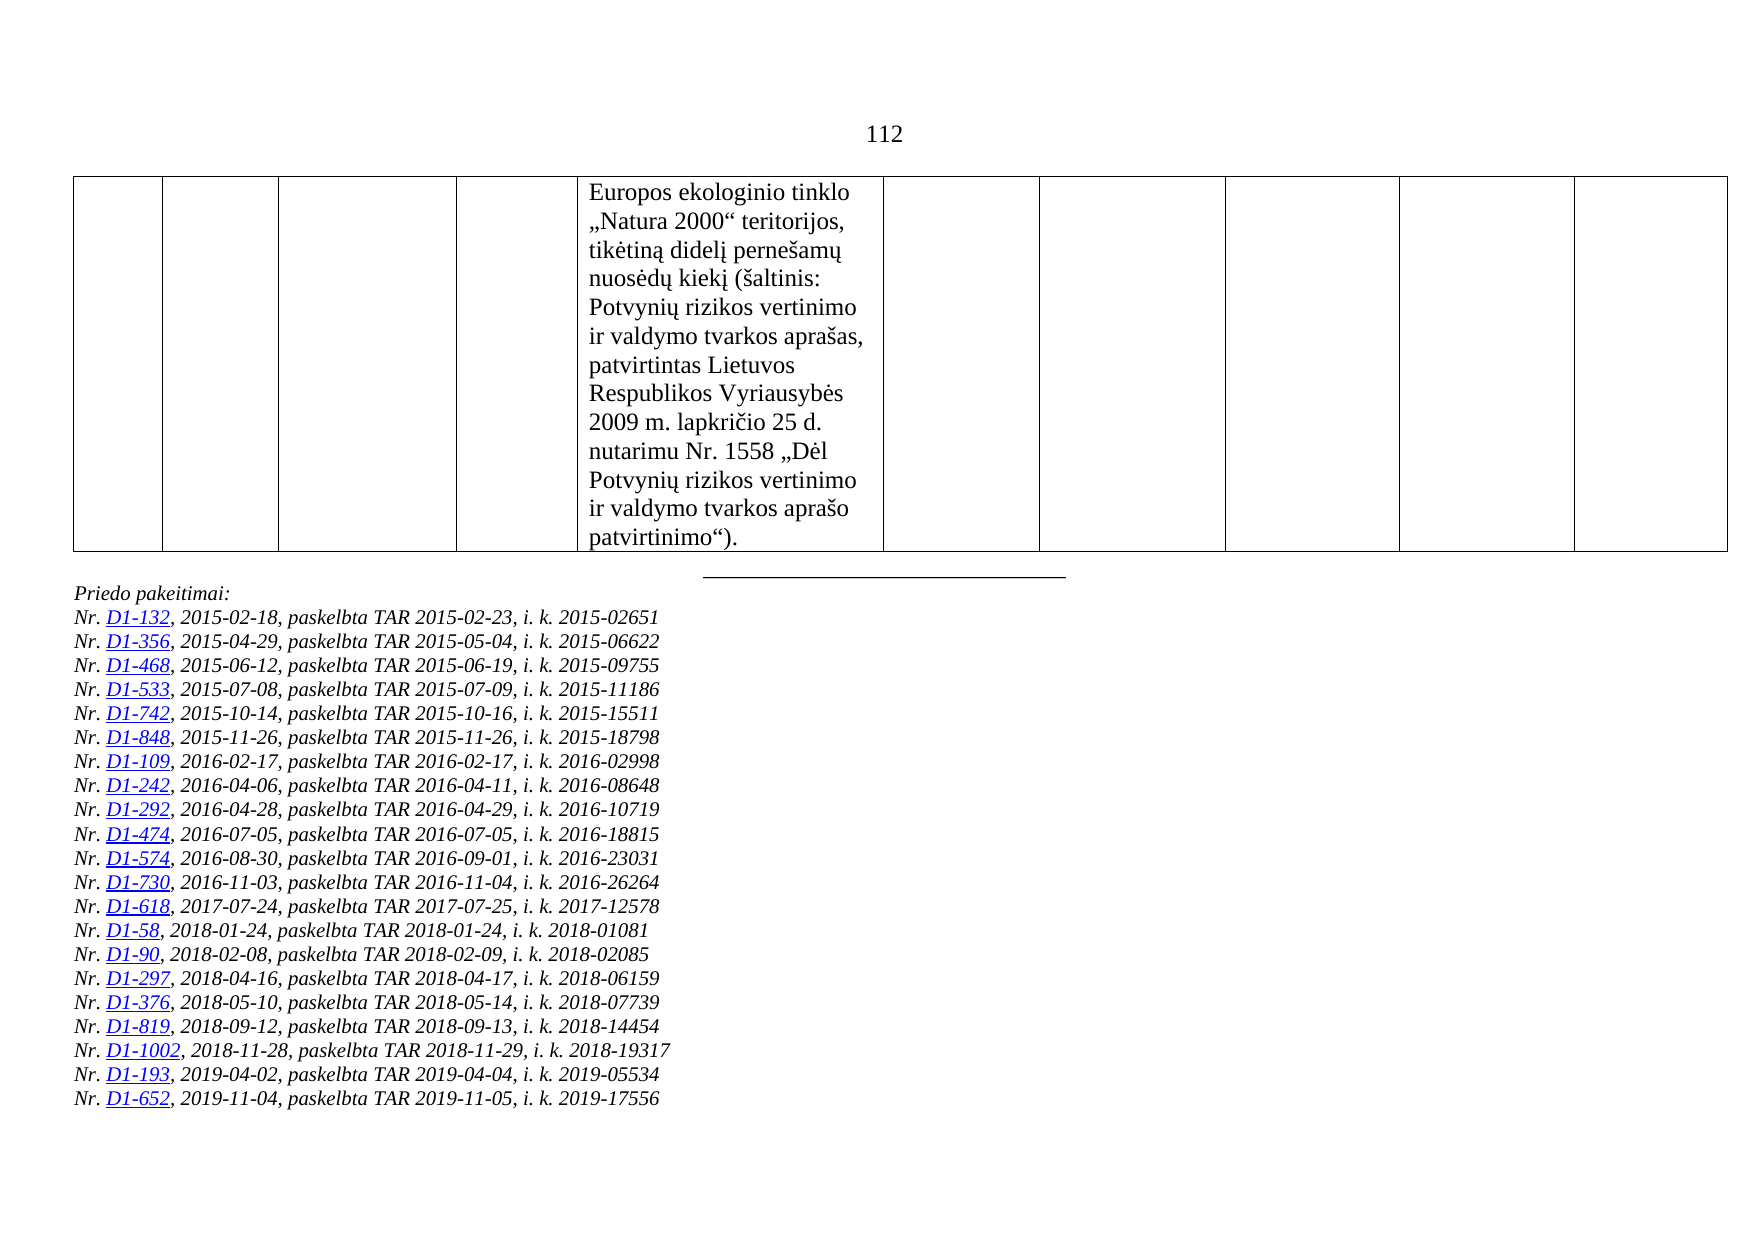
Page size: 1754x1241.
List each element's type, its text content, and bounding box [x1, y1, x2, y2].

text Nr. D1-109, 2016-02-17, paskelbta TAR 2016-02-17, i. k. 2016-02998 [74, 749, 1695, 773]
table_cell [1575, 177, 1727, 551]
text Nr. D1-618, 2017-07-24, paskelbta TAR 2017-07-25, i. k. 2017-12578 [74, 894, 1695, 918]
text Nr. D1-730, 2016-11-03, paskelbta TAR 2016-11-04, i. k. 2016-26264 [74, 869, 1695, 894]
text Nr. D1-356, 2015-04-29, paskelbta TAR 2015-05-04, i. k. 2015-06622 [74, 629, 1695, 653]
table_cell [1226, 177, 1399, 551]
table_cell [457, 177, 577, 551]
text _____________________________ [74, 552, 1695, 581]
table_cell [279, 177, 456, 551]
text Nr. D1-533, 2015-07-08, paskelbta TAR 2015-07-09, i. k. 2015-11186 [74, 677, 1695, 701]
text Nr. D1-742, 2015-10-14, paskelbta TAR 2015-10-16, i. k. 2015-15511 [74, 701, 1695, 725]
table_cell [884, 177, 1039, 551]
table_cell [1040, 177, 1225, 551]
text Nr. D1-1002, 2018-11-28, paskelbta TAR 2018-11-29, i. k. 2018-19317 [74, 1038, 1695, 1062]
text Nr. D1-193, 2019-04-02, paskelbta TAR 2019-04-04, i. k. 2019-05534 [74, 1062, 1695, 1086]
text Nr. D1-474, 2016-07-05, paskelbta TAR 2016-07-05, i. k. 2016-18815 [74, 821, 1695, 846]
table_cell [163, 177, 278, 551]
text Nr. D1-848, 2015-11-26, paskelbta TAR 2015-11-26, i. k. 2015-18798 [74, 725, 1695, 749]
text Nr. D1-58, 2018-01-24, paskelbta TAR 2018-01-24, i. k. 2018-01081 [74, 918, 1695, 942]
table_cell [1400, 177, 1574, 551]
text Nr. D1-574, 2016-08-30, paskelbta TAR 2016-09-01, i. k. 2016-23031 [74, 846, 1695, 869]
text Nr. D1-819, 2018-09-12, paskelbta TAR 2018-09-13, i. k. 2018-14454 [74, 1014, 1695, 1038]
text Nr. D1-242, 2016-04-06, paskelbta TAR 2016-04-11, i. k. 2016-08648 [74, 773, 1695, 797]
text Nr. D1-468, 2015-06-12, paskelbta TAR 2015-06-19, i. k. 2015-09755 [74, 653, 1695, 677]
text Nr. D1-376, 2018-05-10, paskelbta TAR 2018-05-14, i. k. 2018-07739 [74, 990, 1695, 1014]
table_cell [74, 177, 162, 551]
text Nr. D1-90, 2018-02-08, paskelbta TAR 2018-02-09, i. k. 2018-02085 [74, 942, 1695, 966]
text Nr. D1-292, 2016-04-28, paskelbta TAR 2016-04-29, i. k. 2016-10719 [74, 797, 1695, 821]
table_cell Europos ekologinio tinklo „Natura 2000“ teritorijos, tikėtiną didelį pernešamų nuosėdų kiekį (šaltinis: Potvynių rizikos vertinimo ir valdymo tvarkos aprašas, patvirtintas Lietuvos Respublikos Vyriausybės 2009 m. lapkričio 25 d. nutarimu Nr. 1558 „Dėl Potvynių rizikos vertinimo ir valdymo tvarkos aprašo patvirtinimo“). [578, 177, 883, 551]
text Priedo pakeitimai: [74, 581, 1695, 605]
text Nr. D1-132, 2015-02-18, paskelbta TAR 2015-02-23, i. k. 2015-02651 [74, 605, 1695, 629]
text Nr. D1-652, 2019-11-04, paskelbta TAR 2019-11-05, i. k. 2019-17556 [74, 1086, 1695, 1110]
text Nr. D1-297, 2018-04-16, paskelbta TAR 2018-04-17, i. k. 2018-06159 [74, 966, 1695, 990]
